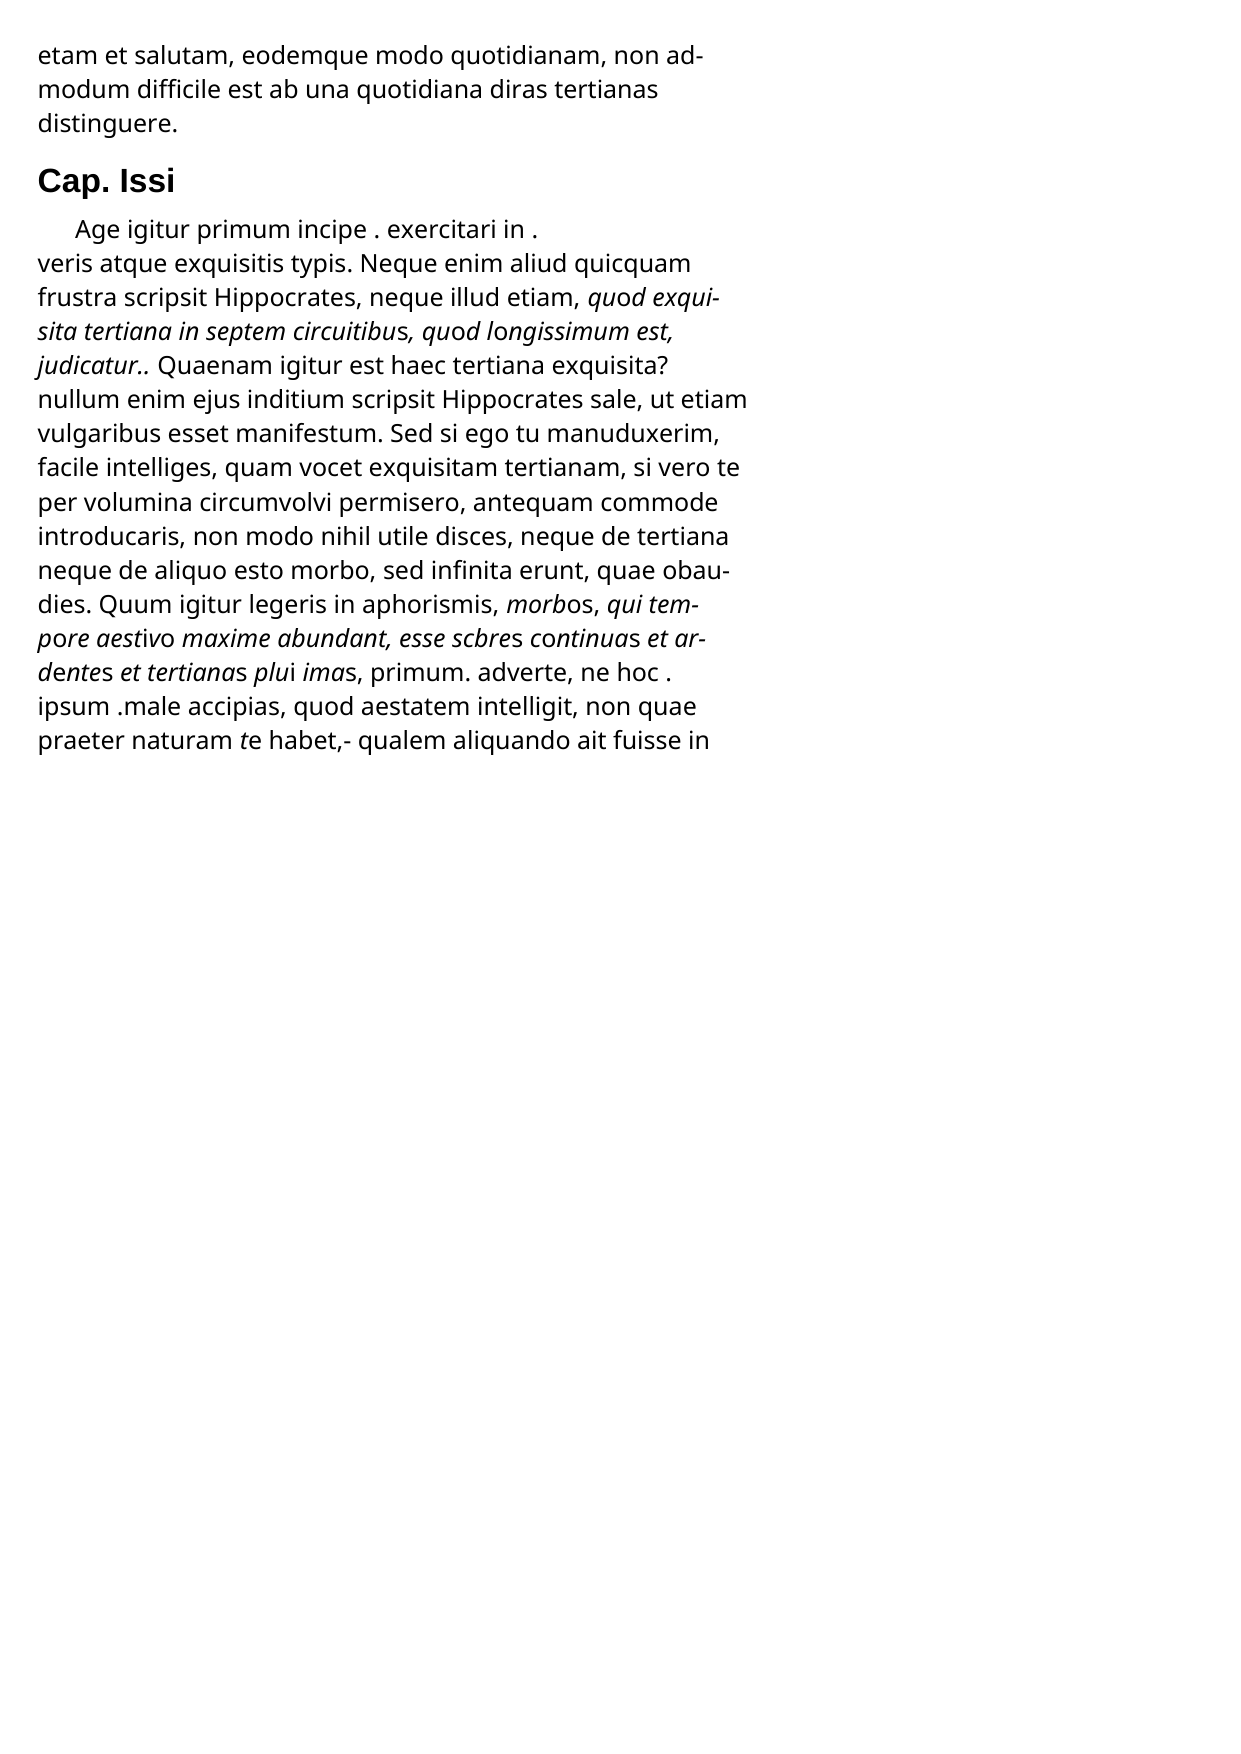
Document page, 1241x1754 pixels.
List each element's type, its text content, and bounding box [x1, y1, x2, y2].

text Age igitur primum incipe . exercitari in . veris atque exquisitis typis. Neque enim aliud quicquam frustra scripsit Hippocrates, neque illud etiam, quod exqui- sita tertiana in septem circuitibus, quod longissimum est, judicatur.. Quaenam igitur est haec tertiana exquisita? nullum enim ejus inditium scripsit Hippocrates sale, ut etiam vulgaribus esset manifestum. Sed si ego tu manuduxerim, facile intelliges, quam vocet exquisitam tertianam, si vero te per volumina circumvolvi permisero, antequam commode introducaris, non modo nihil utile disces, neque de tertiana neque de aliquo esto morbo, sed infinita erunt, quae obau- dies. Quum igitur legeris in aphorismis, morbos, qui tem- pore aestivo maxime abundant, esse scbres continuas et ar- dentes et tertianas plui imas, primum. adverte, ne hoc . ipsum .male accipias, quod aestatem intelligit, non quae praeter naturam te habet,- qualem aliquando ait fuisse in [37, 212, 1203, 757]
text etam et salutam, eodemque modo quotidianam, non ad- modum difficile est ab una quotidiana diras tertianas distinguere. [37, 37, 1203, 140]
subtitle Cap. Issi [37, 161, 1203, 199]
